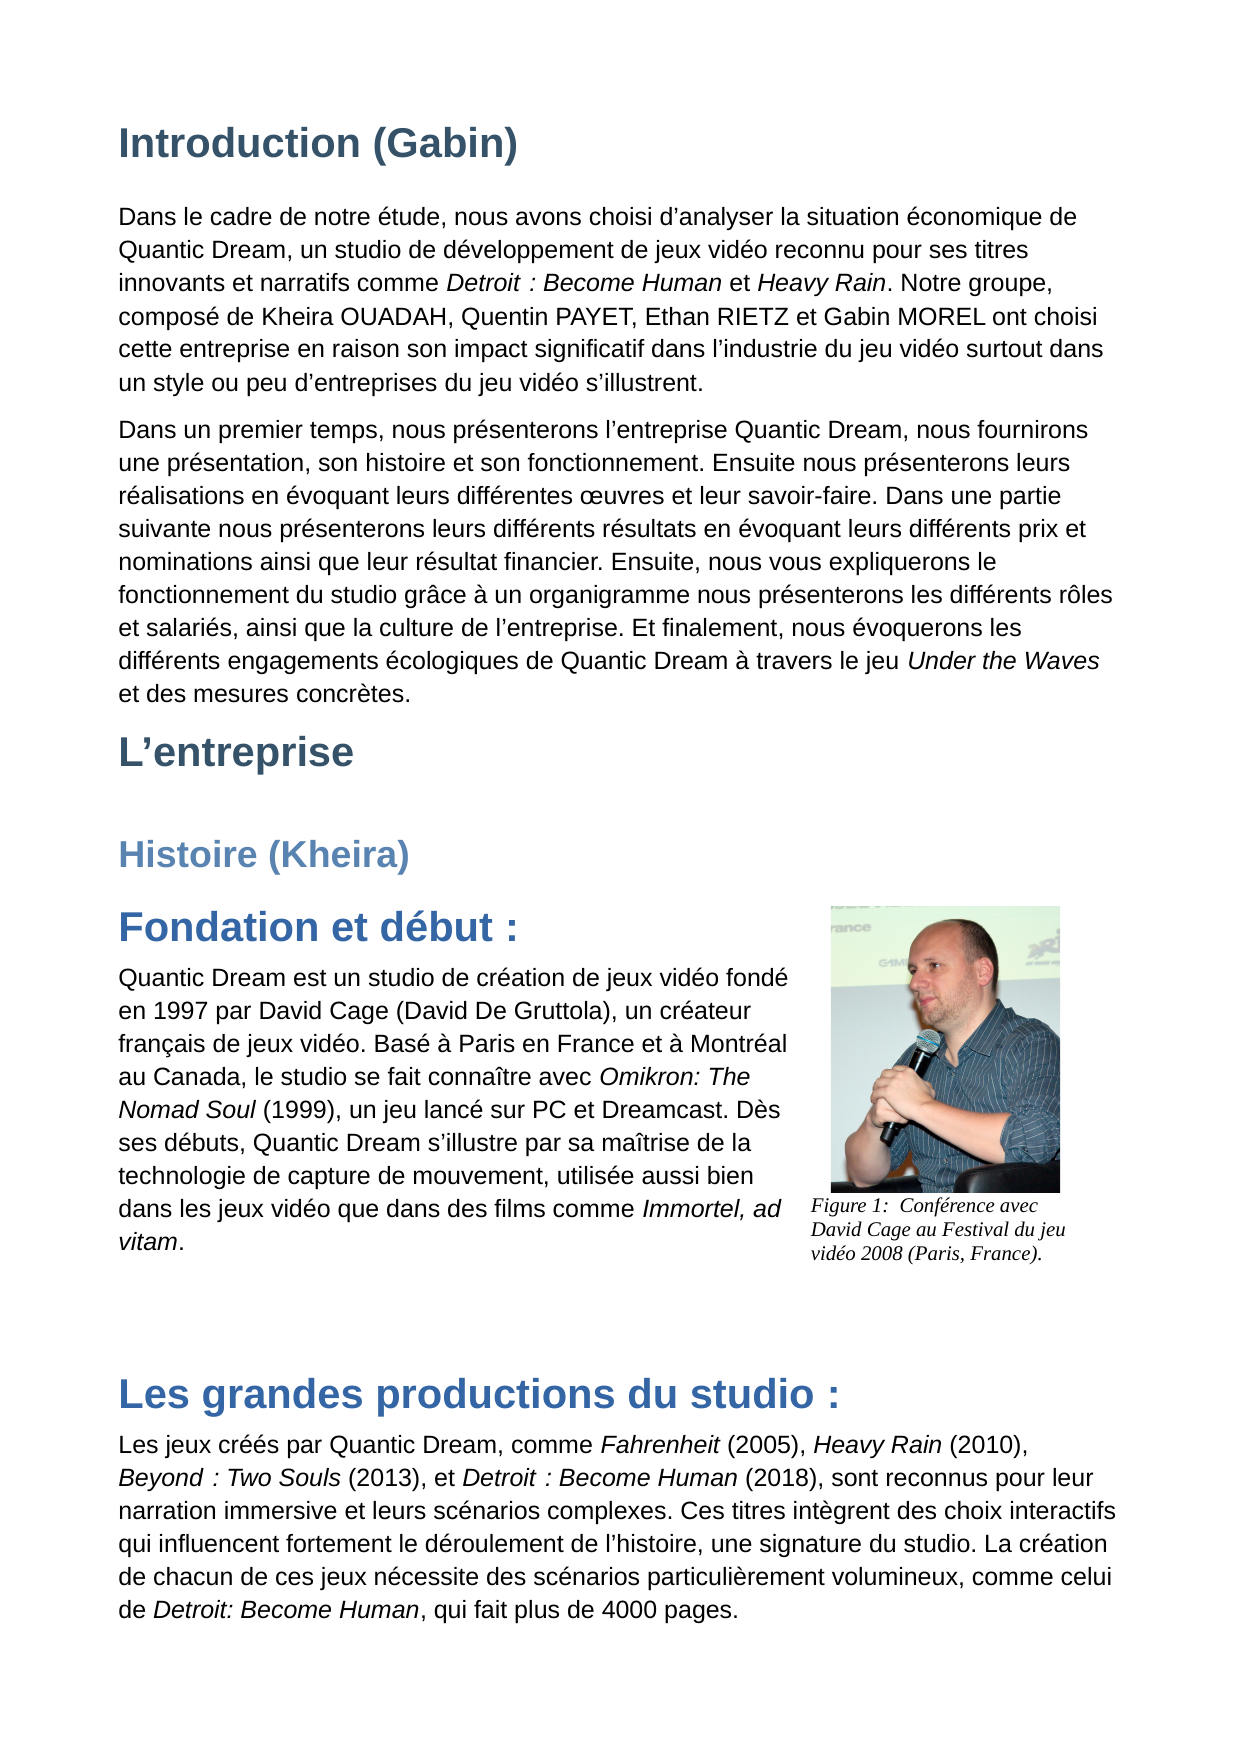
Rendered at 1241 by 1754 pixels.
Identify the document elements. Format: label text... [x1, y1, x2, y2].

subtitle Introduction (Gabin) [118, 118, 1122, 166]
picture [830, 906, 1061, 1193]
text [1081, 963, 1122, 1256]
text Les jeux créés par Quantic Dream, comme Fahrenheit (2005), Heavy Rain (2010), Beyond : Two Souls (2013), et Detroit : Become Human (2018), sont reconnus pour leur narration immersive et leurs scénarios complexes. Ces titres intègrent des choix interactifs qui influencent fortement le déroulement de l’histoire, une signature du studio. La création de chacun de ces jeux nécessite des scénarios particulièrement volumineux, comme celui de Detroit: Become Human, qui fait plus de 4000 pages. [118, 1430, 1122, 1624]
subtitle Fondation et début : [118, 893, 1122, 950]
subtitle L’entreprise [118, 727, 1122, 775]
text Dans un premier temps, nous présenterons l’entreprise Quantic Dream, nous fournirons une présentation, son histoire et son fonctionnement. Ensuite nous présenterons leurs réalisations en évoquant leurs différentes œuvres et leur savoir-faire. Dans une partie suivante nous présenterons leurs différents résultats en évoquant leurs différents prix et nominations ainsi que leur résultat financier. Ensuite, nous vous expliquerons le fonctionnement du studio grâce à un organigramme nous présenterons les différents rôles et salariés, ainsi que la culture de l’entreprise. Et finalement, nous évoquerons les différents engagements écologiques de Quantic Dream à travers le jeu Under the Waves et des mesures concrètes. [118, 415, 1122, 708]
subtitle Histoire (Kheira) [118, 832, 1122, 875]
text Quantic Dream est un studio de création de jeux vidéo fondé en 1997 par David Cage (David De Gruttola), un créateur français de jeux vidéo. Basé à Paris en France et à Montréal au Canada, le studio se fait connaître avec Omikron: The Nomad Soul (1999), un jeu lancé sur PC et Dreamcast. Dès ses débuts, Quantic Dream s’illustre par sa maîtrise de la technologie de capture de mouvement, utilisée aussi bien dans les jeux vidéo que dans des films comme Immortel, ad vitam. [118, 963, 811, 1256]
subtitle [811, 1265, 1081, 1318]
subtitle Les grandes productions du studio : [118, 1369, 1122, 1417]
text Figure 1: Conférence avec David Cage au Festival du jeu vidéo 2008 (Paris, France). [811, 906, 1081, 1265]
text Dans le cadre de notre étude, nous avons choisi d’analyser la situation économique de Quantic Dream, un studio de développement de jeux vidéo reconnu pour ses titres innovants et narratifs comme Detroit : Become Human et Heavy Rain. Notre groupe, composé de Kheira OUADAH, Quentin PAYET, Ethan RIETZ et Gabin MOREL ont choisi cette entreprise en raison son impact significatif dans l’industrie du jeu vidéo surtout dans un style ou peu d’entreprises du jeu vidéo s’illustrent. [118, 202, 1122, 396]
